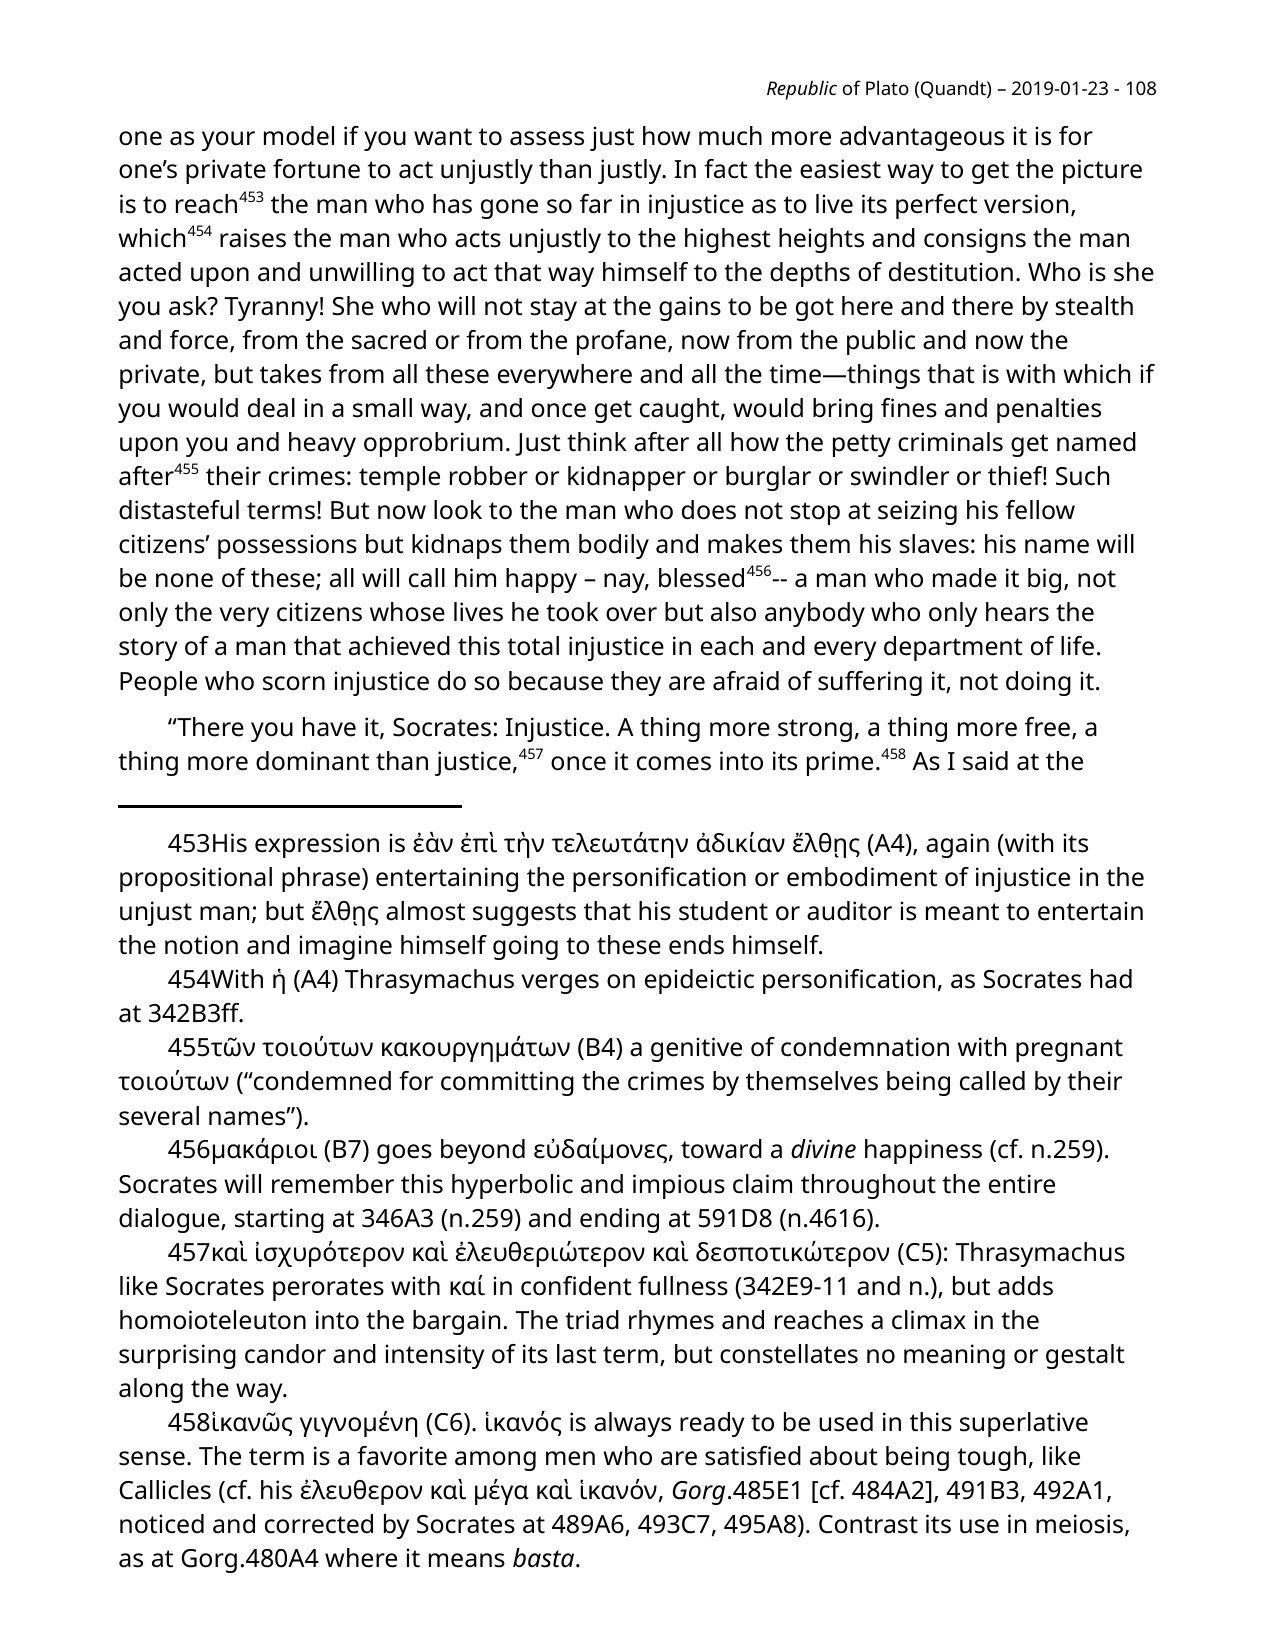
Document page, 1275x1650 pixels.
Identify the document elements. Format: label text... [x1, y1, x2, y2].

text καὶ ἰσχυρότερον καὶ ἐλευθεριώτερον καὶ δεσποτικώτερον (C5): Thrasymachus like Socrates perorates with καί in confident fullness (342E9-11 and n.), but adds homoioteleuton into the bargain. The triad rhymes and reaches a climax in the surprising candor and intensity of its last term, but constellates no meaning or gestalt along the way. [118, 1234, 1157, 1405]
text “Because you think shepherds and cowherds look out for the good of the sheep and the cattle and fatten them and take care of them, with some other goal in their sights than the good of their masters and their own good, and likewise rulers in the city—the rulers for real that is—you sit there with the notion that they have something else in mind for their subjects than what a person would be ready to do to his sheep, and that they are on a vigil night and day for some other purpose than to benefit themselves. Yes, you are so far from what justice and injustice are and what they mean that while “justice” is, as they say, “doing right by the other guy,” you are blind to the fact that the other guy in question is the man in charge who rules you, while for yourself there is only harm in obeying and serving him; and that injustice to the contrary -- the injustice of the strong man -- lords over those of goodly temper who are the just, while his subjects for their part work for the benefit of him since he is the stronger, and work only for the happiness of him in their role as his servants, and never at all for their own. Take the trouble to investigate, Socrates, my fine fool, how the just man everywhere has less than the unjust—you really ought to. First of all in private business, whenever the one type embarks on a joint venture with the other, you will never find the just man coming away with more than the unjust when they split their profits, but always less. In dealings with the city, when it’s time to pay into the public coffers the just man pays in more, out of the same income, and the other man less, but when it’s time to draw down something for oneself, the one gets nothing while the other makes a big haul. Just look at what’s in store for each of them when it comes to political appointments. For the just man, no fines for misconduct I’ll grant you, but his personal affairs suffer from neglect while from the public weal he profits not at all since he behaves justly, not to mention how he angers his relatives and his friends when they come to him for favors and he turns them away because of his scruples. In store for the unjust man is just the opposite—I mean (344) the sort of man I was just talking about, the one who has the power to pull off something big. Use this one as your model if you want to assess just how much more advantageous it is for one’s private fortune to act unjustly than justly. In fact the easiest way to get the picture is to reach the man who has gone so far in injustice as to live its perfect version, which raises the man who acts unjustly to the highest heights and consigns the man acted upon and unwilling to act that way himself to the depths of destitution. Who is she you ask? Tyranny! She who will not stay at the gains to be got here and there by stealth and force, from the sacred or from the profane, now from the public and now the private, but takes from all these everywhere and all the time—things that is with which if you would deal in a small way, and once get caught, would bring fines and penalties upon you and heavy opprobrium. Just think after all how the petty criminals get named after their crimes: temple robber or kidnapper or burglar or swindler or thief! Such distasteful terms! But now look to the man who does not stop at seizing his fellow citizens’ possessions but kidnaps them bodily and makes them his slaves: his name will be none of these; all will call him happy – nay, blessed-- a man who made it big, not only the very citizens whose lives he took over but also anybody who only hears the story of a man that achieved this total injustice in each and every department of life. People who scorn injustice do so because they are afraid of suffering it, not doing it. [118, 118, 1157, 697]
text His expression is ἐὰν ἐπὶ τὴν τελεωτάτην ἀδικίαν ἔλθῃς (A4), again (with its propositional phrase) entertaining the personification or embodiment of injustice in the unjust man; but ἔλθῃς almost suggests that his student or auditor is meant to entertain the notion and imagine himself going to these ends himself. [118, 826, 1157, 962]
text ἱκανῶς γιγνομένη (C6). ἱκανός is always ready to be used in this superlative sense. The term is a favorite among men who are satisfied about being tough, like Callicles (cf. his ἐλευθερον καὶ μέγα καὶ ἱκανόν, Gorg.485E1 [cf. 484A2], 491B3, 492A1, noticed and corrected by Socrates at 489A6, 493C7, 495A8). Contrast its use in meiosis, as at Gorg.480A4 where it means basta. [118, 1405, 1157, 1575]
text τῶν τοιούτων κακουργημάτων (B4) a genitive of condemnation with pregnant τοιούτων (“condemned for committing the crimes by themselves being called by their several names”). [118, 1030, 1157, 1132]
text “There you have it, Socrates: Injustice. A thing more strong, a thing more free, a thing more dominant than justice, once it comes into its prime. As I said at the beginning, and it is true in very fact, being just only helps the strong man while being unjust brings profit and advantage to oneself.” [118, 710, 1157, 778]
text μακάριοι (B7) goes beyond εὐδαίμονες, toward a divine happiness (cf. n.259). Socrates will remember this hyperbolic and impious claim throughout the entire dialogue, starting at 346A3 (n.259) and ending at 591D8 (n.4616). [118, 1132, 1157, 1234]
text With ἡ (A4) Thrasymachus verges on epideictic personification, as Socrates had at 342B3ff. [118, 962, 1157, 1030]
